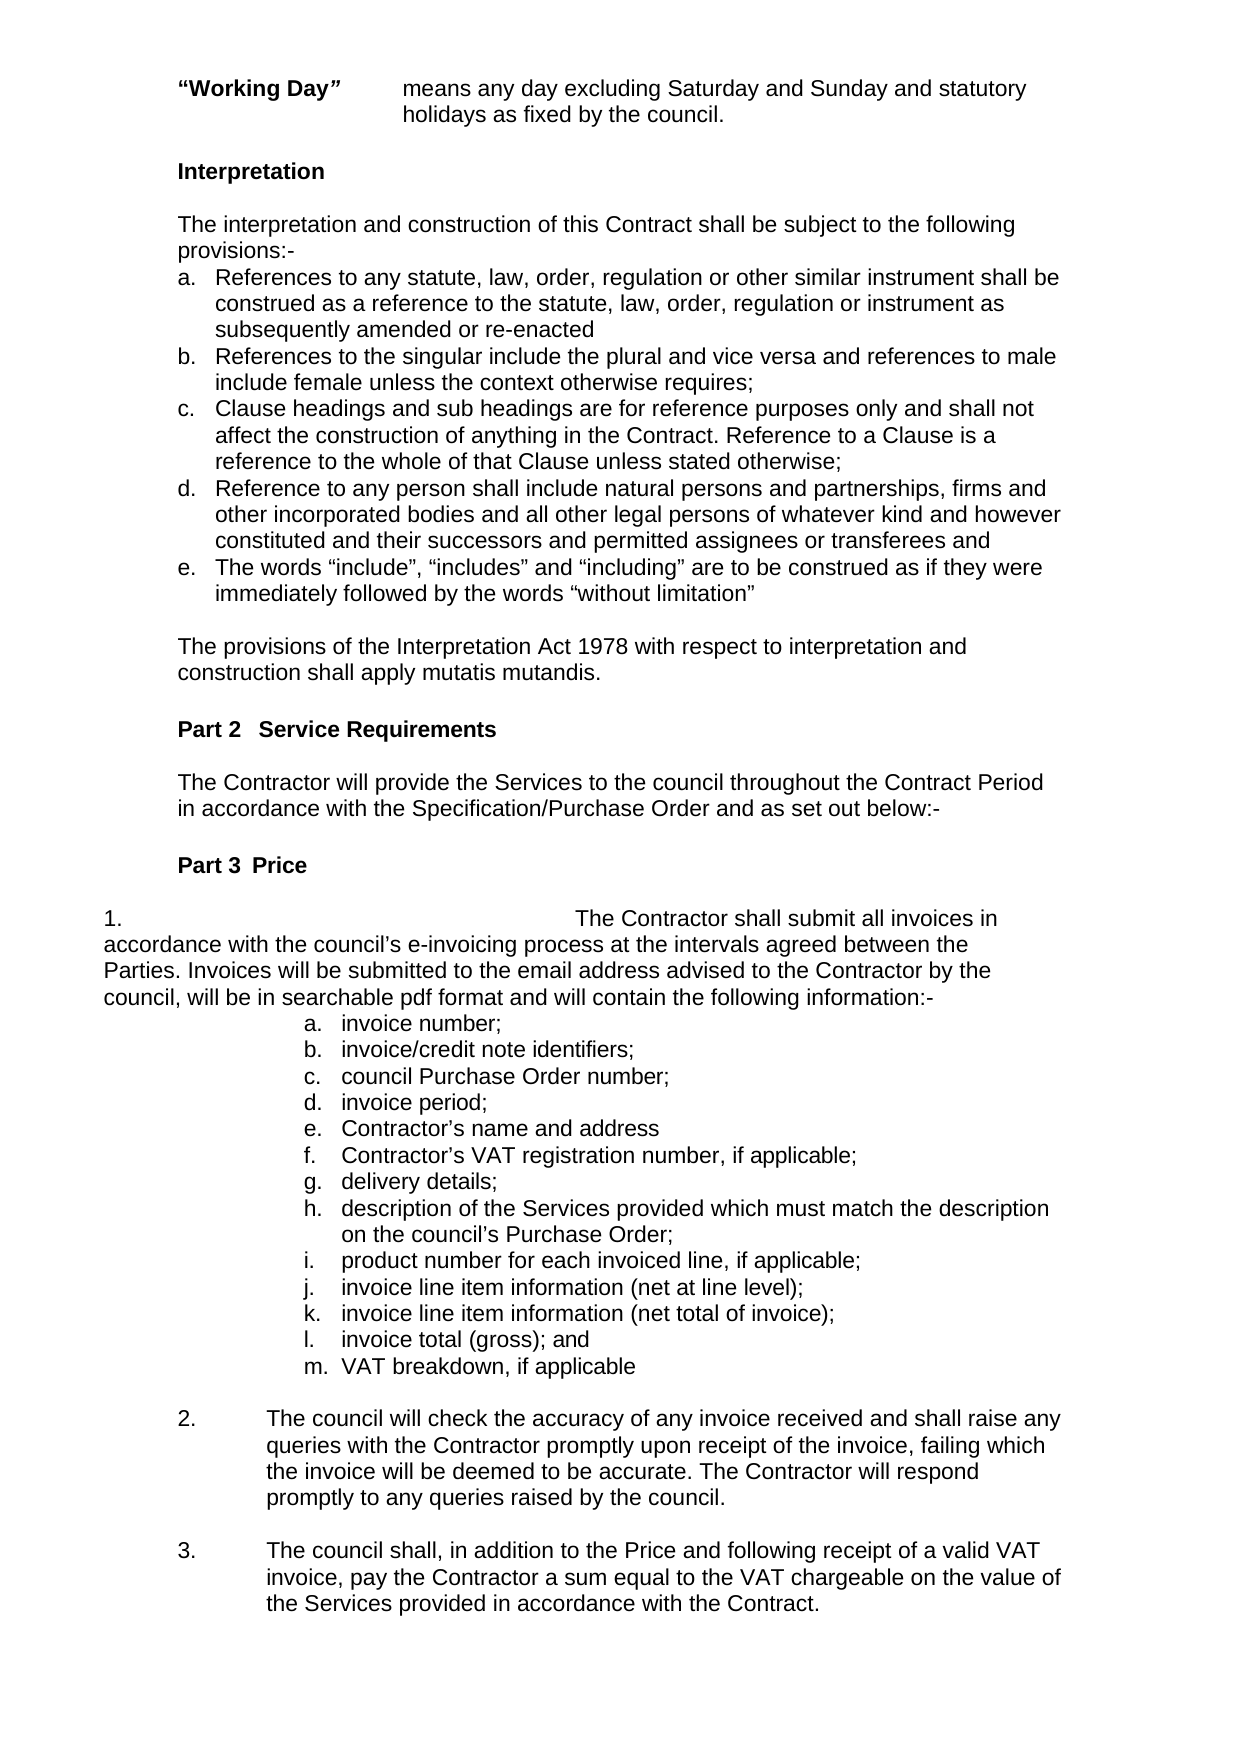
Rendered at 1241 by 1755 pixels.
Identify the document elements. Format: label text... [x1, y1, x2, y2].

list References to any statute, law, order, regulation or other similar instrument shall be construed as a reference to the statute, law, order, regulation or instrument as subsequently amended or re-enacted [177, 264, 1063, 343]
text “Working Day” means any day excluding Saturday and Sunday and statutory holidays as fixed by the council. [177, 75, 1063, 128]
list invoice line item information (net total of invoice); [303, 1300, 1063, 1326]
text The provisions of the Interpretation Act 1978 with respect to interpretation and construction shall apply mutatis mutandis. [177, 633, 1063, 685]
list The words “include”, “includes” and “including” are to be construed as if they were immediately followed by the words “without limitation” [177, 553, 1063, 606]
list invoice number; [303, 1010, 1063, 1036]
subtitle Interpretation [103, 158, 1063, 184]
list council Purchase Order number; [303, 1063, 1063, 1089]
list delivery details; [303, 1168, 1063, 1194]
list product number for each invoiced line, if applicable; [303, 1247, 1063, 1273]
list description of the Services provided which must match the description on the council’s Purchase Order; [303, 1194, 1063, 1247]
list VAT breakdown, if applicable [303, 1353, 1063, 1379]
list Reference to any person shall include natural persons and partnerships, firms and other incorporated bodies and all other legal persons of whatever kind and however constituted and their successors and permitted assignees or transferees and [177, 474, 1063, 553]
subtitle Part 3 Price [103, 852, 1063, 878]
list The Contractor shall submit all invoices in accordance with the council’s e-invoicing process at the intervals agreed between the Parties. Invoices will be submitted to the email address advised to the Contractor by the council, will be in searchable pdf format and will contain the following information:- [103, 904, 1052, 1010]
text The Contractor will provide the Services to the council throughout the Contract Period in accordance with the Specification/Purchase Order and as set out below:- [177, 768, 1063, 821]
list The council shall, in addition to the Price and following receipt of a valid VAT invoice, pay the Contractor a sum equal to the VAT chargeable on the value of the Services provided in accordance with the Contract. [177, 1537, 1063, 1616]
list References to the singular include the plural and vice versa and references to male include female unless the context otherwise requires; [177, 343, 1063, 395]
text The interpretation and construction of this Contract shall be subject to the following provisions:- [177, 211, 1063, 264]
subtitle Part 2 Service Requirements [103, 716, 1063, 742]
list Contractor’s VAT registration number, if applicable; [303, 1142, 1063, 1168]
list invoice total (gross); and [303, 1326, 1063, 1353]
list invoice line item information (net at line level); [303, 1273, 1063, 1300]
list Contractor’s name and address [303, 1115, 1063, 1142]
list invoice/credit note identifiers; [303, 1036, 1063, 1063]
list The council will check the accuracy of any invoice received and shall raise any queries with the Contractor promptly upon receipt of the invoice, failing which the invoice will be deemed to be accurate. The Contractor will respond promptly to any queries raised by the council. [177, 1405, 1063, 1511]
list invoice period; [303, 1089, 1063, 1115]
list Clause headings and sub headings are for reference purposes only and shall not affect the construction of anything in the Contract. Reference to a Clause is a reference to the whole of that Clause unless stated otherwise; [177, 395, 1063, 474]
